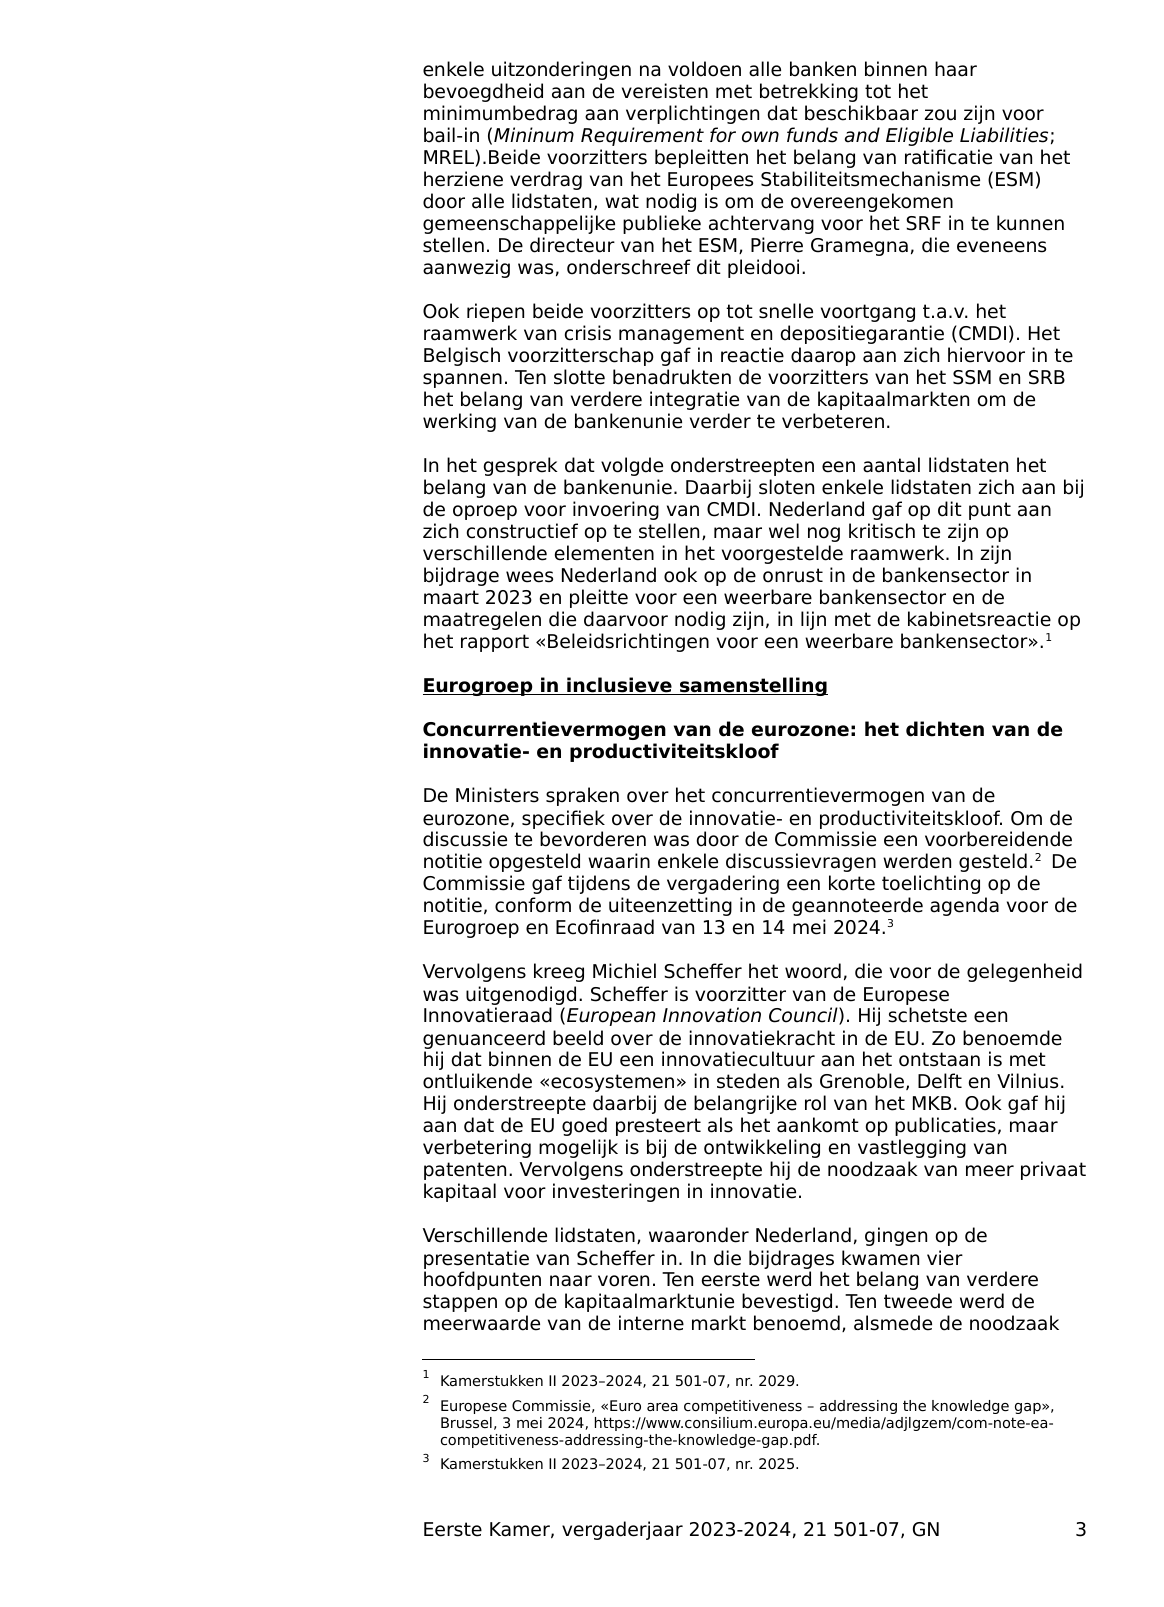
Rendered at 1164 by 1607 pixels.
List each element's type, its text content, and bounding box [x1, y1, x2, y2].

subtitle Concurrentievermogen van de eurozone: het dichten van de innovatie- en productiviteitskloof [422, 719, 1087, 763]
text Vervolgens kreeg Michiel Scheffer het woord, die voor de gelegenheid was uitgenodigd. Scheffer is voorzitter van de Europese Innovatieraad (European Innovation Council). Hij schetste een genuanceerd beeld over de innovatiekracht in de EU. Zo benoemde hij dat binnen de EU een innovatiecultuur aan het ontstaan is met ontluikende «ecosystemen» in steden als Grenoble, Delft en Vilnius. Hij onderstreepte daarbij de belangrijke rol van het MKB. Ook gaf hij aan dat de EU goed presteert als het aankomt op publicaties, maar verbetering mogelijk is bij de ontwikkeling en vastlegging van patenten. Vervolgens onderstreepte hij de noodzaak van meer privaat kapitaal voor investeringen in innovatie. [422, 961, 1087, 1203]
text De Ministers spraken over het concurrentievermogen van de eurozone, specifiek over de innovatie- en productiviteitskloof. Om de discussie te bevorderen was door de Commissie een voorbereidende notitie opgesteld waarin enkele discussievragen werden gesteld. De Commissie gaf tijdens de vergadering een korte toelichting op de notitie, conform de uiteenzetting in de geannoteerde agenda voor de Eurogroep en Ecofinraad van 13 en 14 mei 2024. [422, 785, 1087, 939]
text Ook riepen beide voorzitters op tot snelle voortgang t.a.v. het raamwerk van crisis management en depositiegarantie (CMDI). Het Belgisch voorzitterschap gaf in reactie daarop aan zich hiervoor in te spannen. Ten slotte benadrukten de voorzitters van het SSM en SRB het belang van verdere integratie van de kapitaalmarkten om de werking van de bankenunie verder te verbeteren. [422, 301, 1087, 433]
text enkele uitzonderingen na voldoen alle banken binnen haar bevoegdheid aan de vereisten met betrekking tot het minimumbedrag aan verplichtingen dat beschikbaar zou zijn voor bail-in (Mininum Requirement for own funds and Eligible Liabilities; MREL).Beide voorzitters bepleitten het belang van ratificatie van het herziene verdrag van het Europees Stabiliteitsmechanisme (ESM) door alle lidstaten, wat nodig is om de overeengekomen gemeenschappelijke publieke achtervang voor het SRF in te kunnen stellen. De directeur van het ESM, Pierre Gramegna, die eveneens aanwezig was, onderschreef dit pleidooi. [422, 59, 1087, 279]
text Kamerstukken II 2023–2024, 21 501-07, nr. 2025. [422, 1452, 1087, 1474]
text Kamerstukken II 2023–2024, 21 501-07, nr. 2029. [422, 1368, 1087, 1391]
text In het gesprek dat volgde onderstreepten een aantal lidstaten het belang van de bankenunie. Daarbij sloten enkele lidstaten zich aan bij de oproep voor invoering van CMDI. Nederland gaf op dit punt aan zich constructief op te stellen, maar wel nog kritisch te zijn op verschillende elementen in het voorgestelde raamwerk. In zijn bijdrage wees Nederland ook op de onrust in de bankensector in maart 2023 en pleitte voor een weerbare bankensector en de maatregelen die daarvoor nodig zijn, in lijn met de kabinetsreactie op het rapport «Beleidsrichtingen voor een weerbare bankensector». [422, 455, 1087, 653]
text Europese Commissie, «Euro area competitiveness – addressing the knowledge gap», Brussel, 3 mei 2024, https://www.consilium.europa.eu/media/adjlgzem/com-note-ea-competitiveness-addressing-the-knowledge-gap.pdf. [422, 1393, 1087, 1449]
subtitle Eurogroep in inclusieve samenstelling [422, 675, 1087, 697]
text Verschillende lidstaten, waaronder Nederland, gingen op de presentatie van Scheffer in. In die bijdrages kwamen vier hoofdpunten naar voren. Ten eerste werd het belang van verdere stappen op de kapitaalmarktunie bevestigd. Ten tweede werd de meerwaarde van de interne markt benoemd, alsmede de noodzaak [422, 1225, 1087, 1335]
